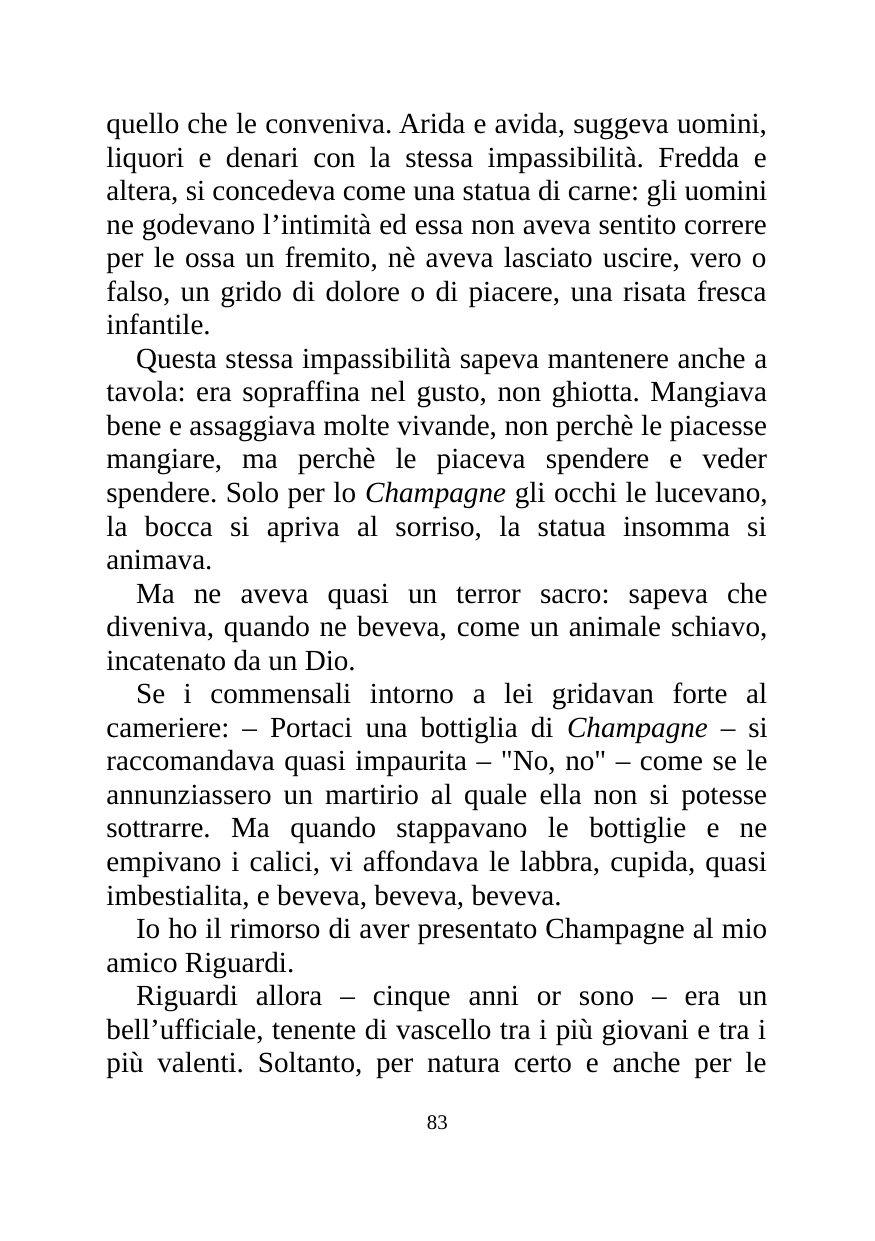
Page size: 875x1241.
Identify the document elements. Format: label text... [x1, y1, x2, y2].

text Questa stessa impassibilità sapeva mantenere anche a tavola: era sopraffina nel gusto, non ghiotta. Mangiava bene e assaggiava molte vivande, non perchè le piacesse mangiare, ma perchè le piaceva spendere e veder spendere. Solo per lo Champagne gli occhi le lucevano, la bocca si apriva al sorriso, la statua insomma si animava. [106, 341, 768, 576]
text quello che le conveniva. Arida e avida, suggeva uomini, liquori e denari con la stessa impassibilità. Fredda e altera, si concedeva come una statua di carne: gli uomini ne godevano l’intimità ed essa non aveva sentito correre per le ossa un fremito, nè aveva lasciato uscire, vero o falso, un grido di dolore o di piacere, una risata fresca infantile. [106, 106, 768, 341]
text Ma ne aveva quasi un terror sacro: sapeva che diveniva, quando ne beveva, come un animale schiavo, incatenato da un Dio. [106, 576, 768, 676]
text Io ho il rimorso di aver presentato Champagne al mio amico Riguardi. [106, 911, 768, 978]
text Se i commensali intorno a lei gridavan forte al cameriere: – Portaci una bottiglia di Champagne – si raccomandava quasi impaurita – "No, no" – come se le annunziassero un martirio al quale ella non si potesse sottrarre. Ma quando stappavano le bottiglie e ne empivano i calici, vi affondava le labbra, cupida, quasi imbestialita, e beveva, beveva, beveva. [106, 676, 768, 911]
text Riguardi allora – cinque anni or sono – era un bell’ufficiale, tenente di vascello tra i più giovani e tra i più valenti. Soltanto, per natura certo e anche per le [106, 978, 768, 1079]
